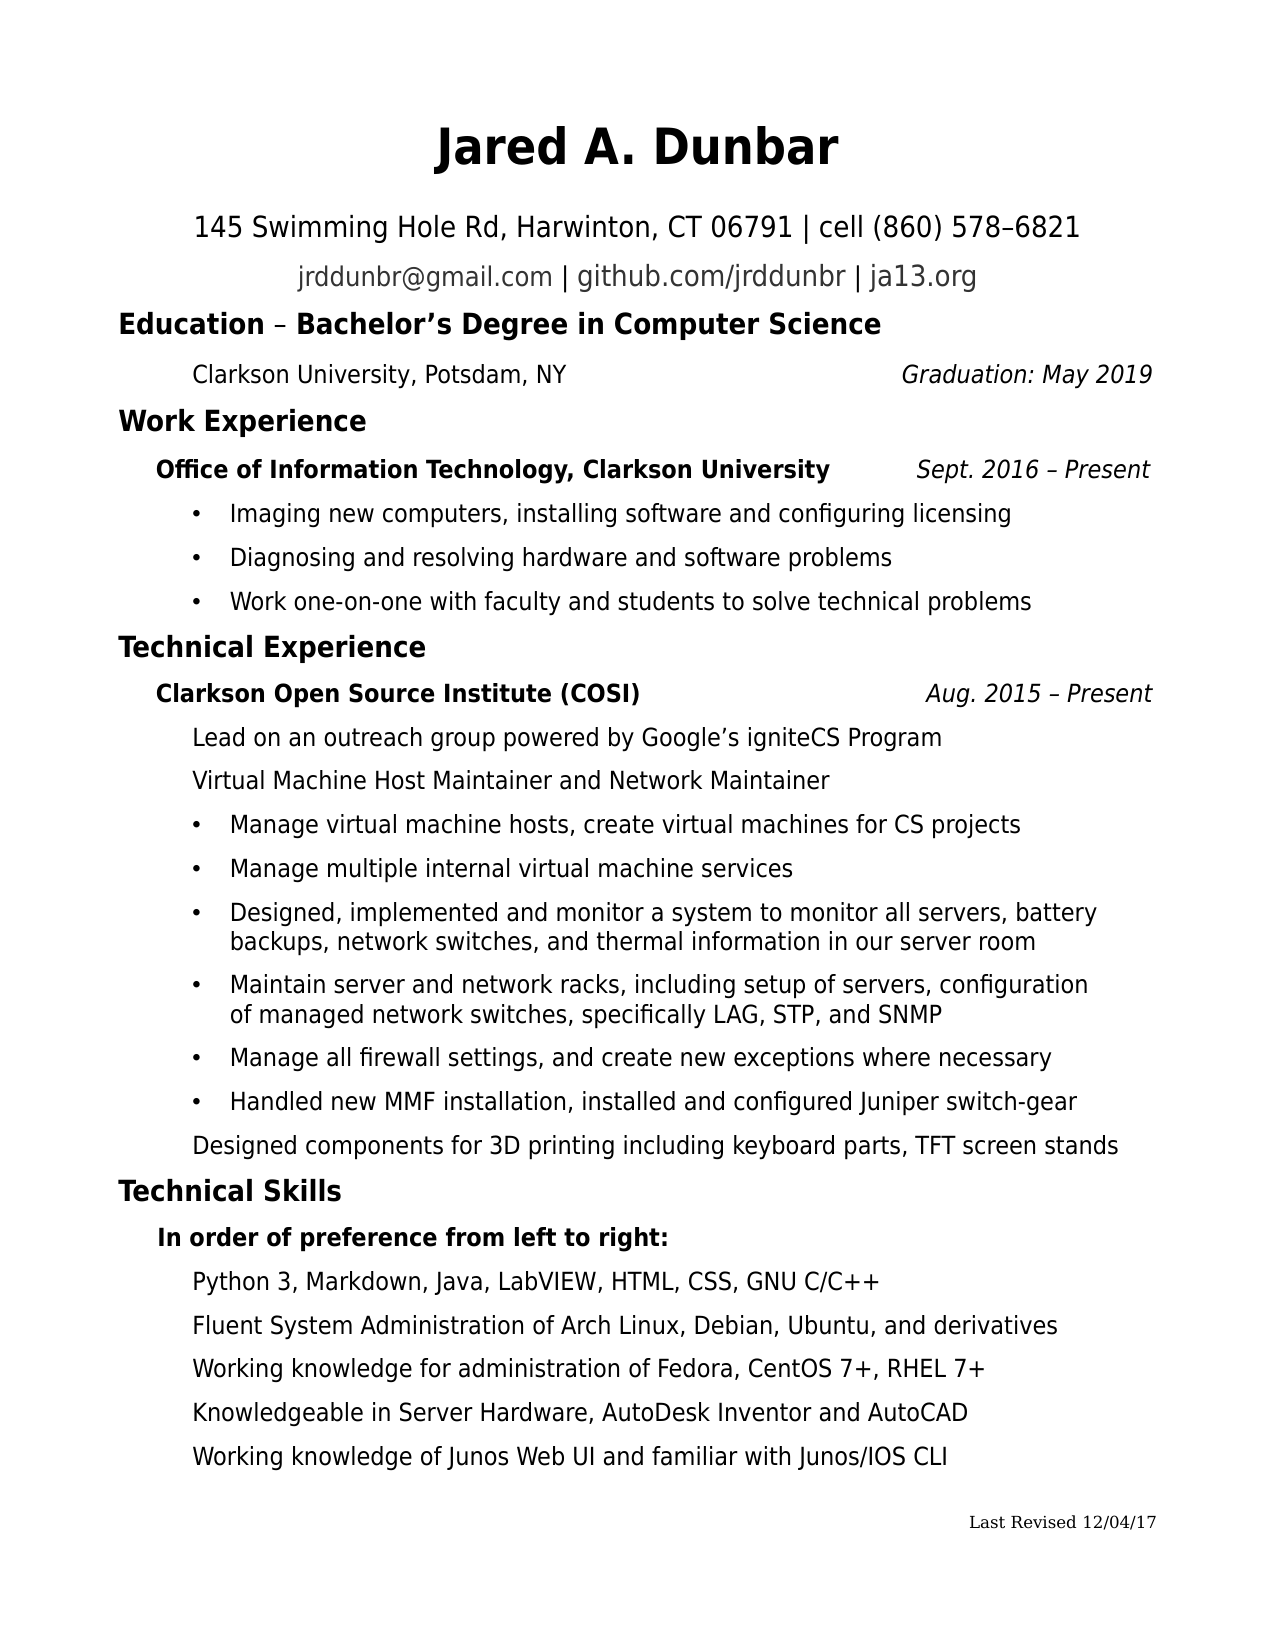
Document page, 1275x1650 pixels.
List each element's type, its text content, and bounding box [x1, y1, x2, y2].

text In order of preference from left to right: [118, 1223, 1157, 1252]
text 145 Swimming Hole Rd, Harwinton, CT 06791 | cell (860) 578–6821 [118, 210, 1157, 244]
list Handled new MMF installation, installed and configured Juniper switch-gear [192, 1087, 1157, 1116]
text Clarkson Open Source Institute (COSI) Aug. 2015 – Present [118, 679, 1157, 708]
text Work Experience [118, 404, 1157, 438]
text Fluent System Administration of Arch Linux, Debian, Ubuntu, and derivatives [118, 1311, 1157, 1340]
text Virtual Machine Host Maintainer and Network Maintainer [118, 766, 1157, 796]
text Technical Skills [118, 1175, 1157, 1209]
text Knowledgeable in Server Hardware, AutoDesk Inventor and AutoCAD [118, 1398, 1157, 1427]
text Office of Information Technology, Clarkson University Sept. 2016 – Present [118, 453, 1157, 484]
text Working knowledge for administration of Fedora, CentOS 7+, RHEL 7+ [118, 1354, 1157, 1384]
text Designed components for 3D printing including keyboard parts, TFT screen stands [118, 1131, 1157, 1160]
text Working knowledge of Junos Web UI and familiar with Junos/IOS CLI [118, 1442, 1157, 1471]
text Education – Bachelor’s Degree in Computer Science [118, 307, 1157, 341]
text Lead on an outreach group powered by Google’s igniteCS Program [118, 723, 1157, 752]
list Diagnosing and resolving hardware and software problems [192, 543, 1157, 572]
list Work one-on-one with faculty and students to solve technical problems [192, 587, 1157, 616]
list Manage all firewall settings, and create new exceptions where necessary [192, 1043, 1157, 1073]
list of managed network switches, specifically LAG, STP, and SNMP [192, 1000, 1157, 1029]
list Manage virtual machine hosts, create virtual machines for CS projects [192, 810, 1157, 839]
text Python 3, Markdown, Java, LabVIEW, HTML, CSS, GNU C/C++ [118, 1267, 1157, 1296]
list Imaging new computers, installing software and configuring licensing [192, 499, 1157, 528]
list Maintain server and network racks, including setup of servers, configuration [192, 971, 1157, 1000]
list Manage multiple internal virtual machine services [192, 854, 1157, 883]
text Jared A. Dunbar [118, 118, 1157, 176]
text Clarkson University, Potsdam, NY Graduation: May 2019 [118, 356, 1157, 390]
text jrddunbr@gmail.com | github.com/jrddunbr | ja13.org [118, 259, 1157, 293]
text Technical Experience [118, 630, 1157, 664]
list Designed, implemented and monitor a system to monitor all servers, battery backups, network switches, and thermal information in our server room [192, 898, 1157, 956]
